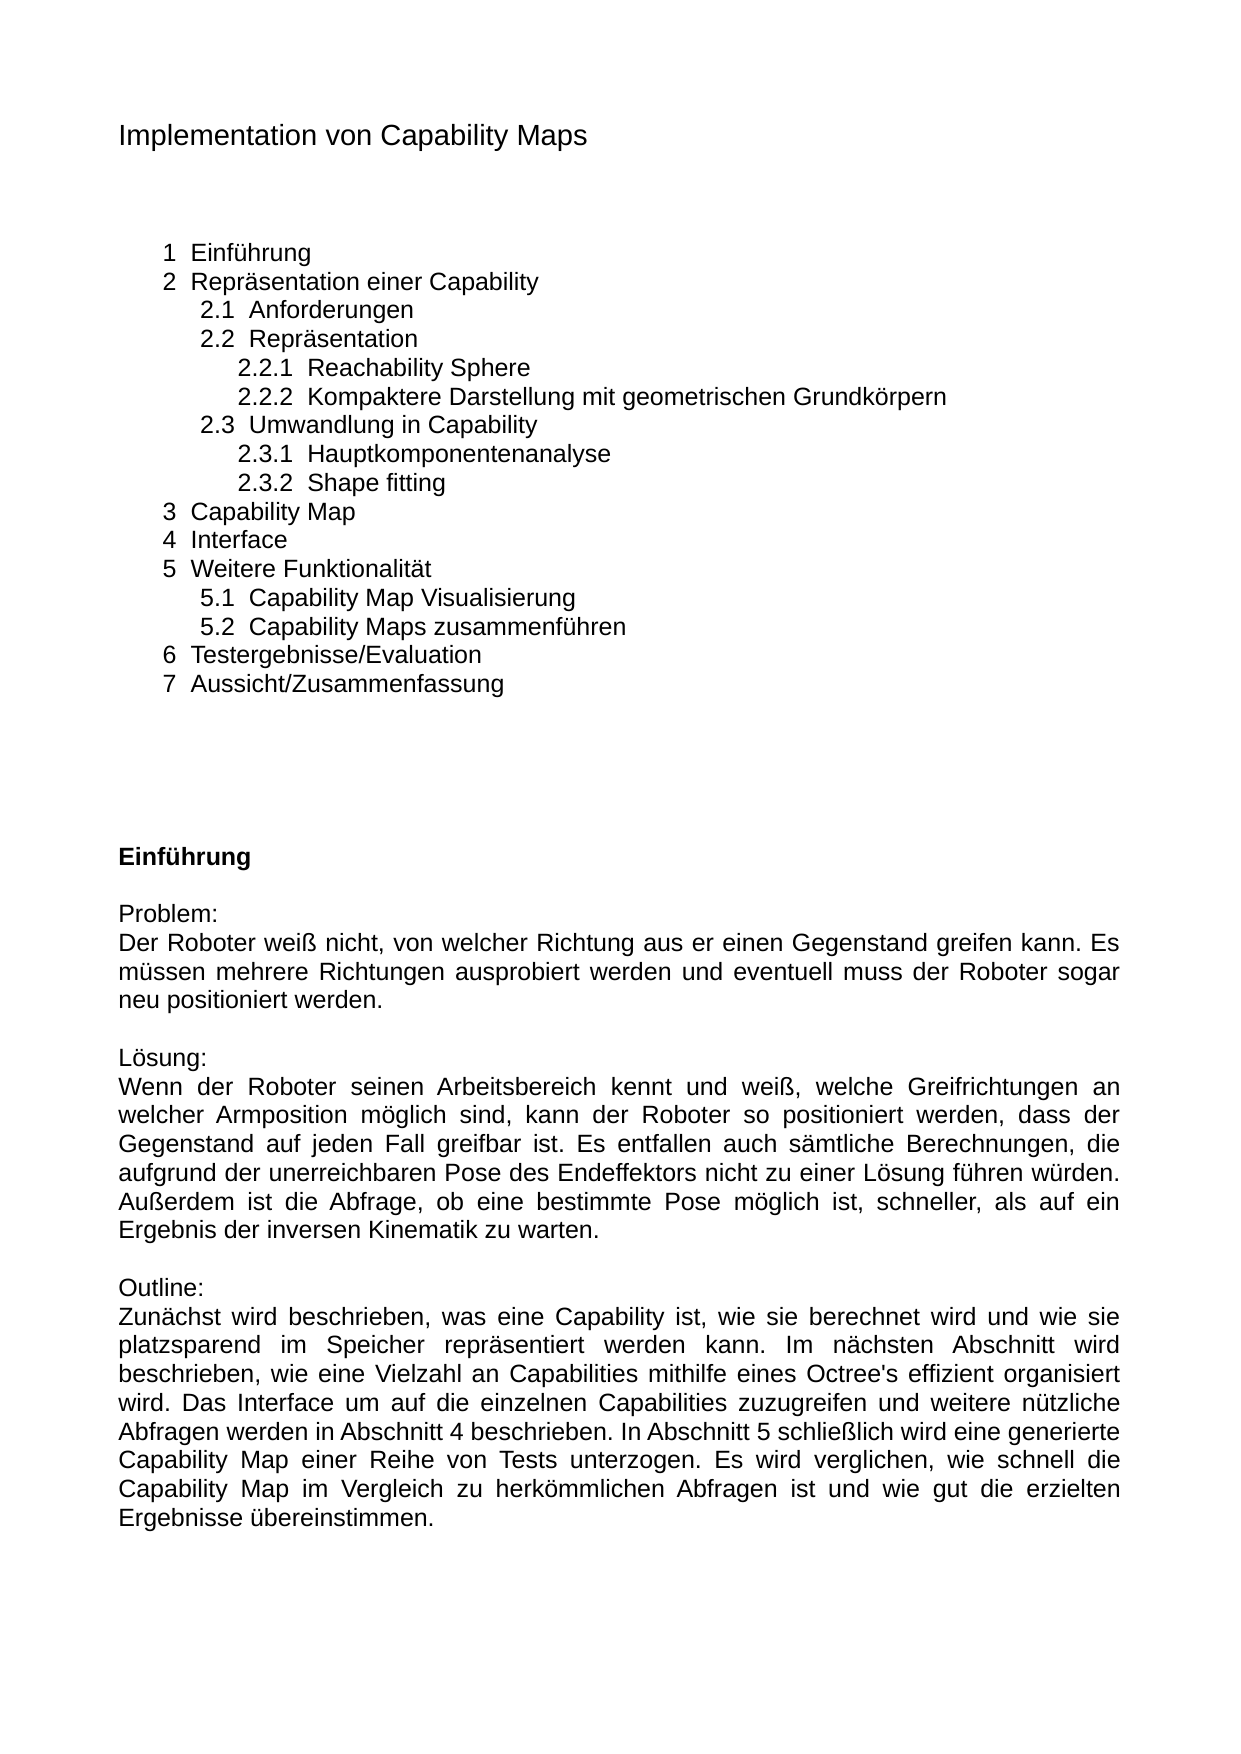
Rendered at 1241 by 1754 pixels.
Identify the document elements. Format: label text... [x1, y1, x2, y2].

list Capability Map Visualisierung [193, 583, 1122, 612]
list Shape fitting [231, 468, 1122, 497]
list Interface [156, 525, 1122, 554]
list Einführung [156, 238, 1122, 267]
text Implementation von Capability Maps [118, 118, 1122, 152]
text Wenn der Roboter seinen Arbeitsbereich kennt und weiß, welche Greifrichtungen an welcher Armposition möglich sind, kann der Roboter so positioniert werden, dass der Gegenstand auf jeden Fall greifbar ist. Es entfallen auch sämtliche Berechnungen, die aufgrund der unerreichbaren Pose des Endeffektors nicht zu einer Lösung führen würden. Außerdem ist die Abfrage, ob eine bestimmte Pose möglich ist, schneller, als auf ein Ergebnis der inversen Kinematik zu warten. [118, 1072, 1122, 1244]
list Umwandlung in Capability [193, 410, 1122, 439]
list Capability Maps zusammenführen [193, 612, 1122, 640]
text Der Roboter weiß nicht, von welcher Richtung aus er einen Gegenstand greifen kann. Es müssen mehrere Richtungen ausprobiert werden und eventuell muss der Roboter sogar neu positioniert werden. [118, 928, 1122, 1014]
text Lösung: [118, 1043, 1122, 1072]
list Anforderungen [193, 295, 1122, 324]
list Reachability Sphere [231, 353, 1122, 382]
list Weitere Funktionalität [156, 554, 1122, 583]
list Repräsentation einer Capability [156, 267, 1122, 295]
list Kompaktere Darstellung mit geometrischen Grundkörpern [231, 382, 1122, 410]
text Problem: [118, 899, 1122, 928]
list Testergebnisse/Evaluation [156, 640, 1122, 669]
list Repräsentation [193, 324, 1122, 353]
list Aussicht/Zusammenfassung [156, 669, 1122, 698]
text Einführung [118, 842, 1122, 870]
text Outline: [118, 1273, 1122, 1302]
list Hauptkomponentenanalyse [231, 439, 1122, 468]
list Capability Map [156, 497, 1122, 525]
text Zunächst wird beschrieben, was eine Capability ist, wie sie berechnet wird und wie sie platzsparend im Speicher repräsentiert werden kann. Im nächsten Abschnitt wird beschrieben, wie eine Vielzahl an Capabilities mithilfe eines Octree's effizient organisiert wird. Das Interface um auf die einzelnen Capabilities zuzugreifen und weitere nützliche Abfragen werden in Abschnitt 4 beschrieben. In Abschnitt 5 schließlich wird eine generierte Capability Map einer Reihe von Tests unterzogen. Es wird verglichen, wie schnell die Capability Map im Vergleich zu herkömmlichen Abfragen ist und wie gut die erzielten Ergebnisse übereinstimmen. [118, 1302, 1122, 1532]
